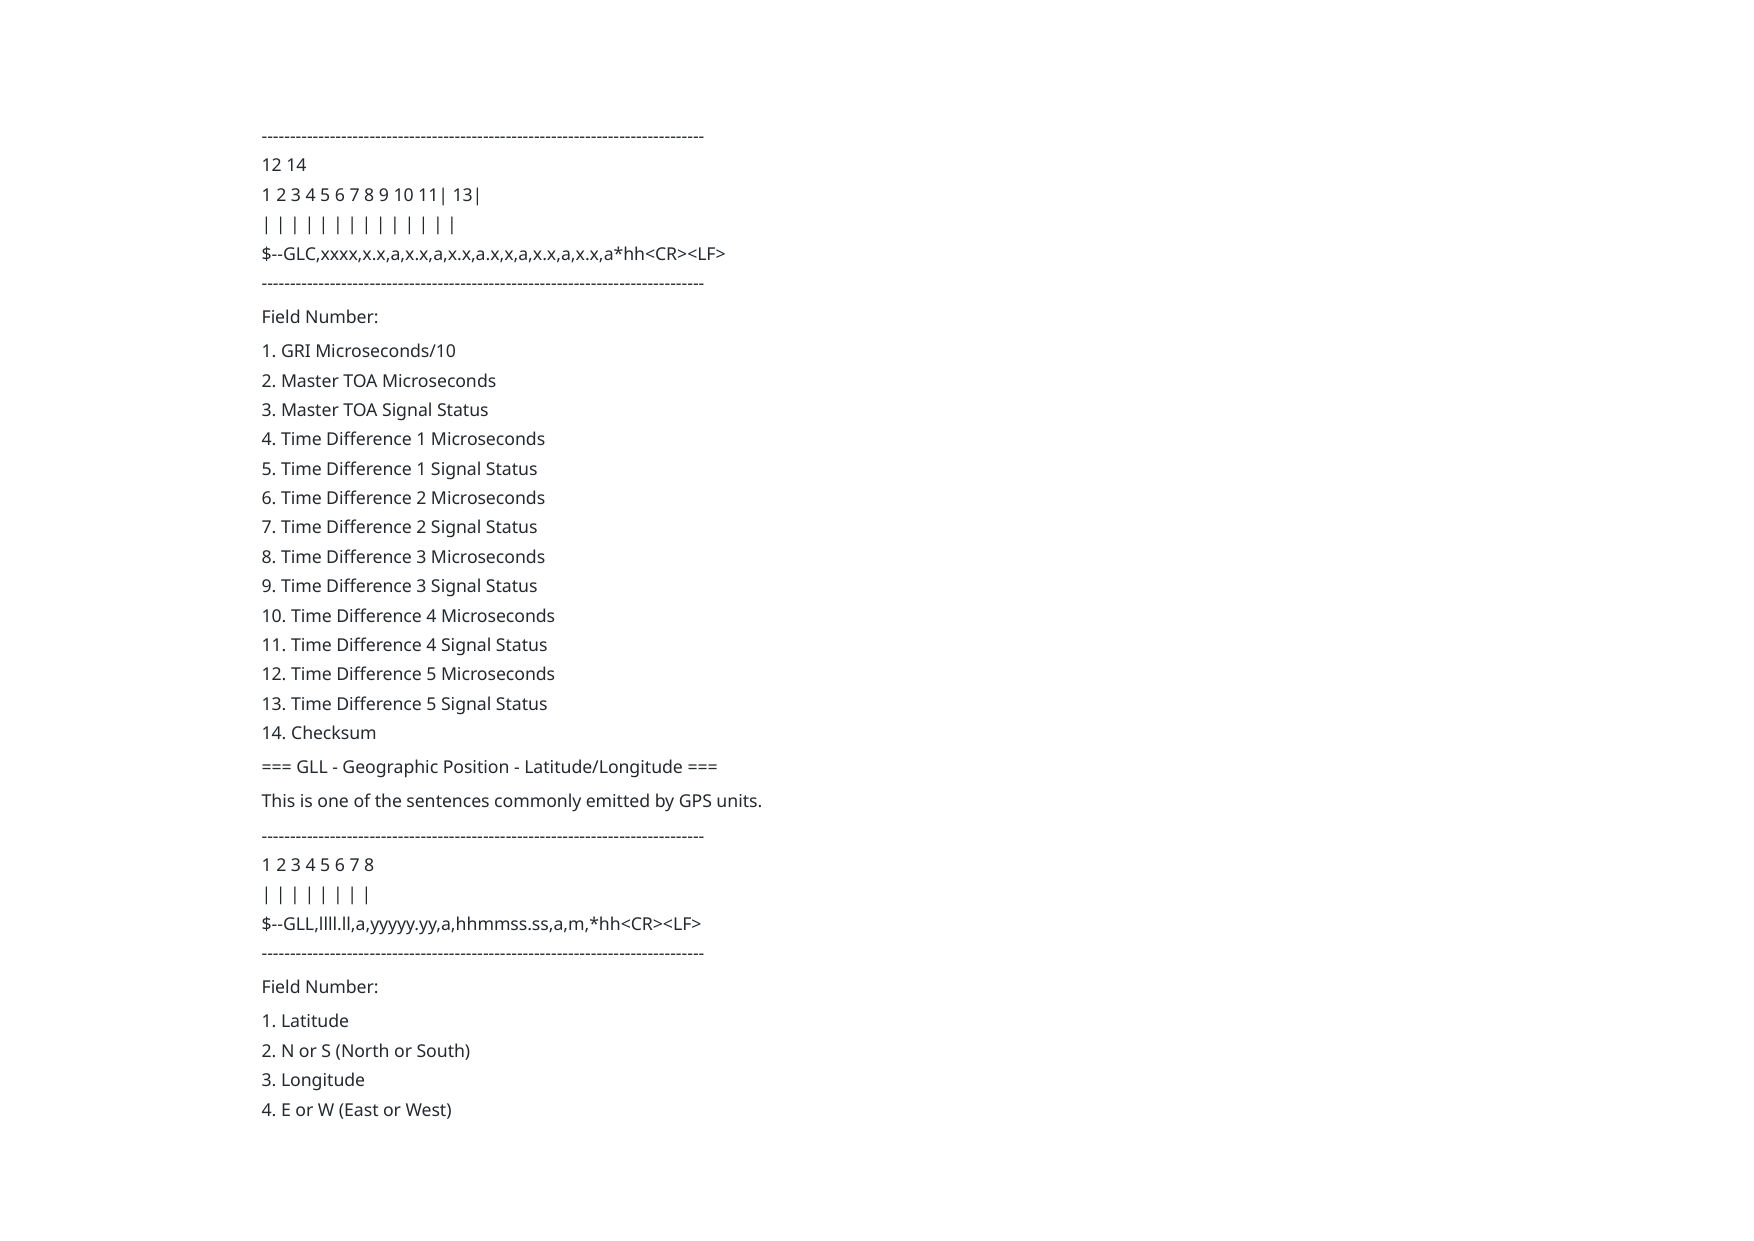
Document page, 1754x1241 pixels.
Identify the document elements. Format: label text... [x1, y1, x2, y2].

table_cell [118, 813, 261, 818]
table_cell 4. Time Difference 1 Microseconds [261, 421, 1636, 451]
table_cell ------------------------------------------------------------------------------ [261, 265, 1636, 294]
table_cell [118, 363, 261, 392]
table_cell [118, 148, 261, 177]
table_cell | | | | | | | | [261, 876, 1636, 906]
table_cell [118, 627, 261, 656]
table_cell $--GLC,xxxx,x.x,a,x.x,a,x.x,a.x,x,a,x.x,a,x.x,a*hh<CR><LF> [261, 236, 1636, 265]
table_cell [118, 333, 261, 363]
table_cell === GLL - Geographic Position - Latitude/Longitude === [261, 749, 1636, 779]
table_cell [118, 876, 261, 906]
table_cell [118, 118, 261, 147]
table_cell [261, 965, 1636, 969]
table_cell [261, 813, 1636, 818]
table_cell [261, 779, 1636, 783]
table_cell [118, 392, 261, 421]
table_cell ------------------------------------------------------------------------------ [261, 935, 1636, 964]
table_cell 13. Time Difference 5 Signal Status [261, 686, 1636, 715]
table_cell 1. Latitude [261, 1004, 1636, 1033]
table_cell [118, 847, 261, 876]
table_cell 12 14 [261, 148, 1636, 177]
table_cell [118, 1033, 261, 1062]
table_cell [118, 451, 261, 480]
table_cell [118, 421, 261, 451]
table_cell 8. Time Difference 3 Microseconds [261, 539, 1636, 568]
table_cell Field Number: [261, 969, 1636, 999]
table_cell [261, 329, 1636, 333]
table_cell 12. Time Difference 5 Microseconds [261, 656, 1636, 686]
table_cell [118, 965, 261, 969]
table_cell [118, 784, 261, 813]
table_cell [118, 539, 261, 568]
table_cell [118, 906, 261, 935]
table_cell $--GLL,llll.ll,a,yyyyy.yy,a,hhmmss.ss,a,m,*hh<CR><LF> [261, 906, 1636, 935]
table_cell Field Number: [261, 299, 1636, 328]
table_cell [118, 568, 261, 598]
table_cell [118, 686, 261, 715]
table_cell [118, 329, 261, 333]
table_cell [118, 969, 261, 999]
table_cell [118, 715, 261, 744]
table_cell [118, 598, 261, 627]
table_cell [118, 1004, 261, 1033]
table_cell [118, 1092, 261, 1121]
table_cell [118, 294, 261, 299]
table_cell 2. Master TOA Microseconds [261, 363, 1636, 392]
table_cell | | | | | | | | | | | | | | [261, 206, 1636, 236]
table_cell [118, 299, 261, 328]
table_cell [261, 999, 1636, 1003]
table_cell [261, 294, 1636, 299]
table_cell 5. Time Difference 1 Signal Status [261, 451, 1636, 480]
table_cell [118, 818, 261, 847]
table_cell [118, 265, 261, 294]
table_cell 4. E or W (East or West) [261, 1092, 1636, 1121]
table_cell 9. Time Difference 3 Signal Status [261, 568, 1636, 598]
table_cell 1 2 3 4 5 6 7 8 9 10 11| 13| [261, 177, 1636, 206]
table_cell 11. Time Difference 4 Signal Status [261, 627, 1636, 656]
table_cell [118, 510, 261, 539]
table_cell [118, 999, 261, 1003]
table_cell [118, 745, 261, 749]
table_cell [118, 236, 261, 265]
table_cell 6. Time Difference 2 Microseconds [261, 480, 1636, 509]
table_cell [118, 935, 261, 964]
table_cell 7. Time Difference 2 Signal Status [261, 510, 1636, 539]
table_cell 3. Longitude [261, 1062, 1636, 1092]
table_cell ------------------------------------------------------------------------------ [261, 818, 1636, 847]
table_cell [118, 177, 261, 206]
table_cell [118, 779, 261, 783]
table_cell [118, 1062, 261, 1092]
table_cell [118, 480, 261, 509]
table_cell ------------------------------------------------------------------------------ [261, 118, 1636, 147]
table_cell [118, 656, 261, 686]
table_cell This is one of the sentences commonly emitted by GPS units. [261, 784, 1636, 813]
table_cell 2. N or S (North or South) [261, 1033, 1636, 1062]
table_cell 14. Checksum [261, 715, 1636, 744]
table_cell 1 2 3 4 5 6 7 8 [261, 847, 1636, 876]
table_cell [118, 749, 261, 779]
table_cell 3. Master TOA Signal Status [261, 392, 1636, 421]
table_cell 1. GRI Microseconds/10 [261, 333, 1636, 363]
table_cell [118, 206, 261, 236]
table_cell 10. Time Difference 4 Microseconds [261, 598, 1636, 627]
table_cell [261, 745, 1636, 749]
